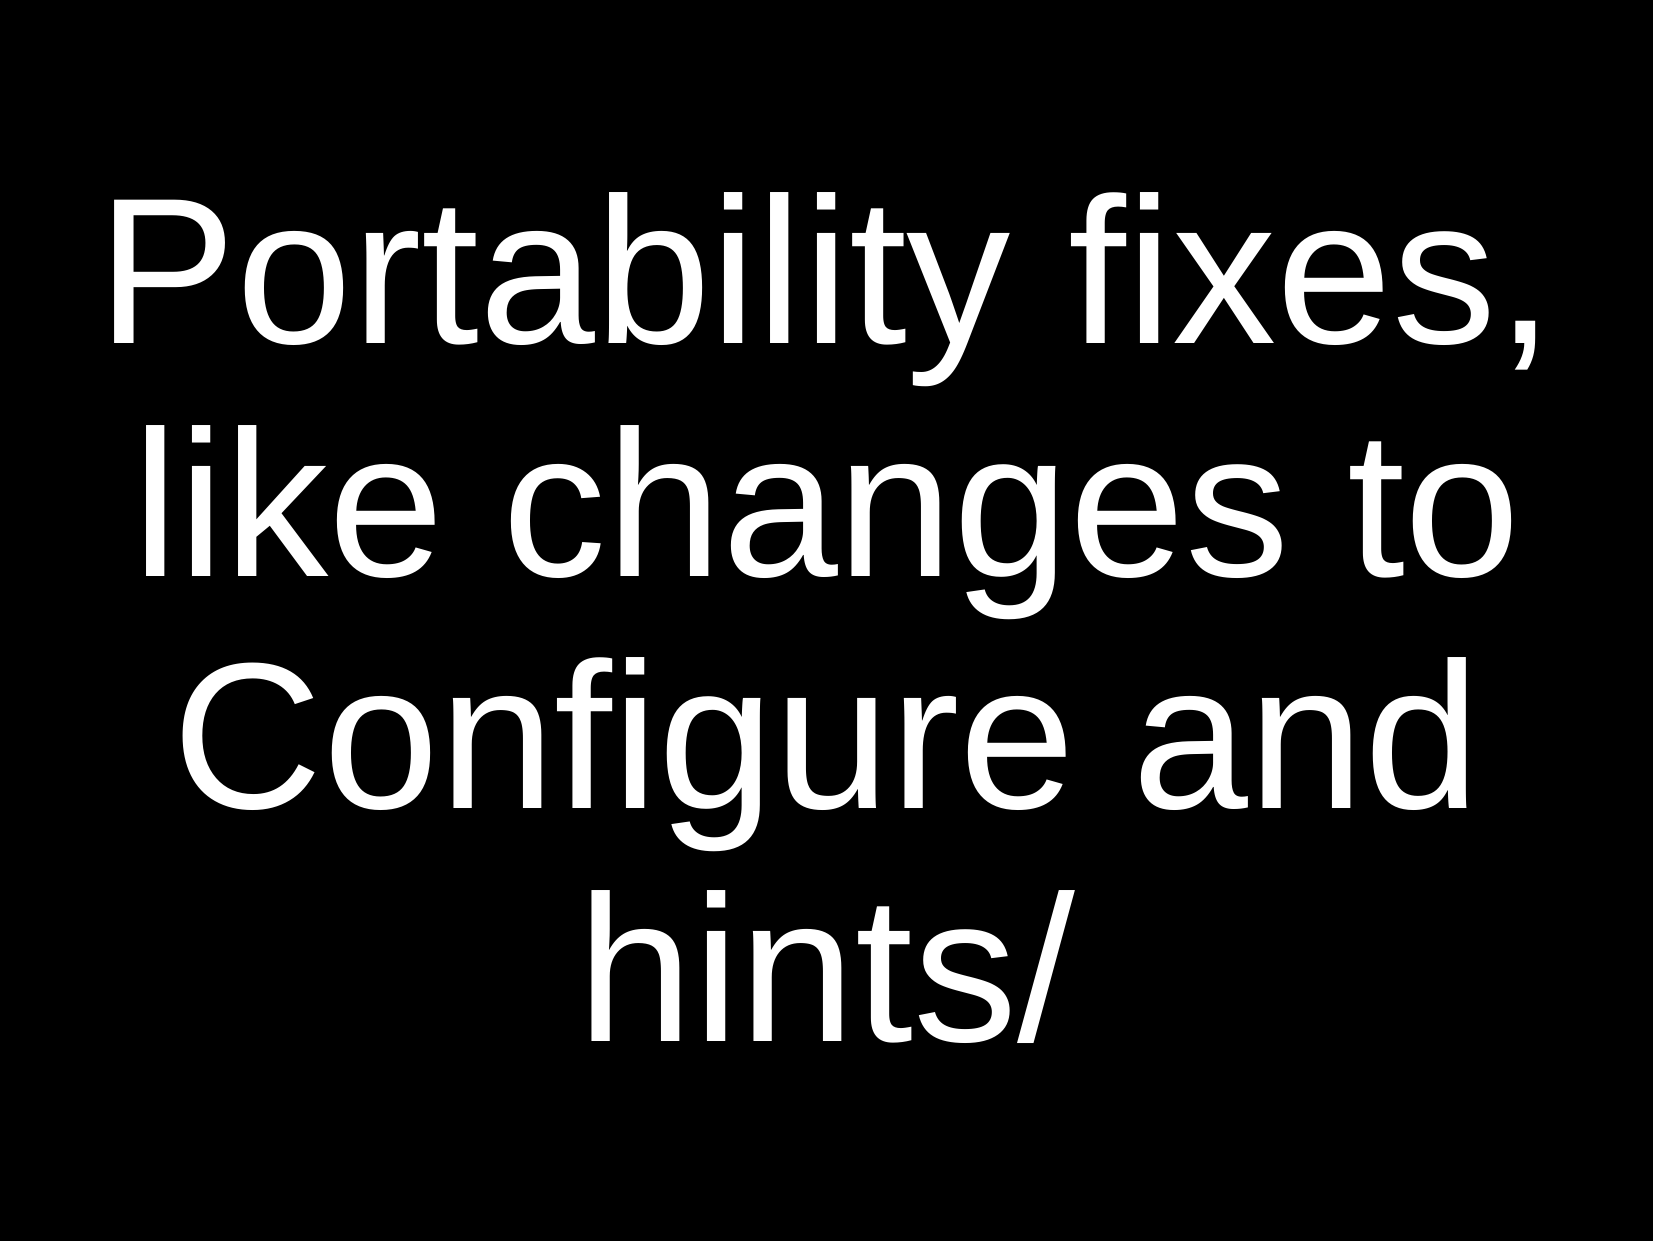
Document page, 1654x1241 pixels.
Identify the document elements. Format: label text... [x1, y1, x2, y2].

title Portability fixes, like changes to Configure and hints/ [82, 100, 1571, 1140]
